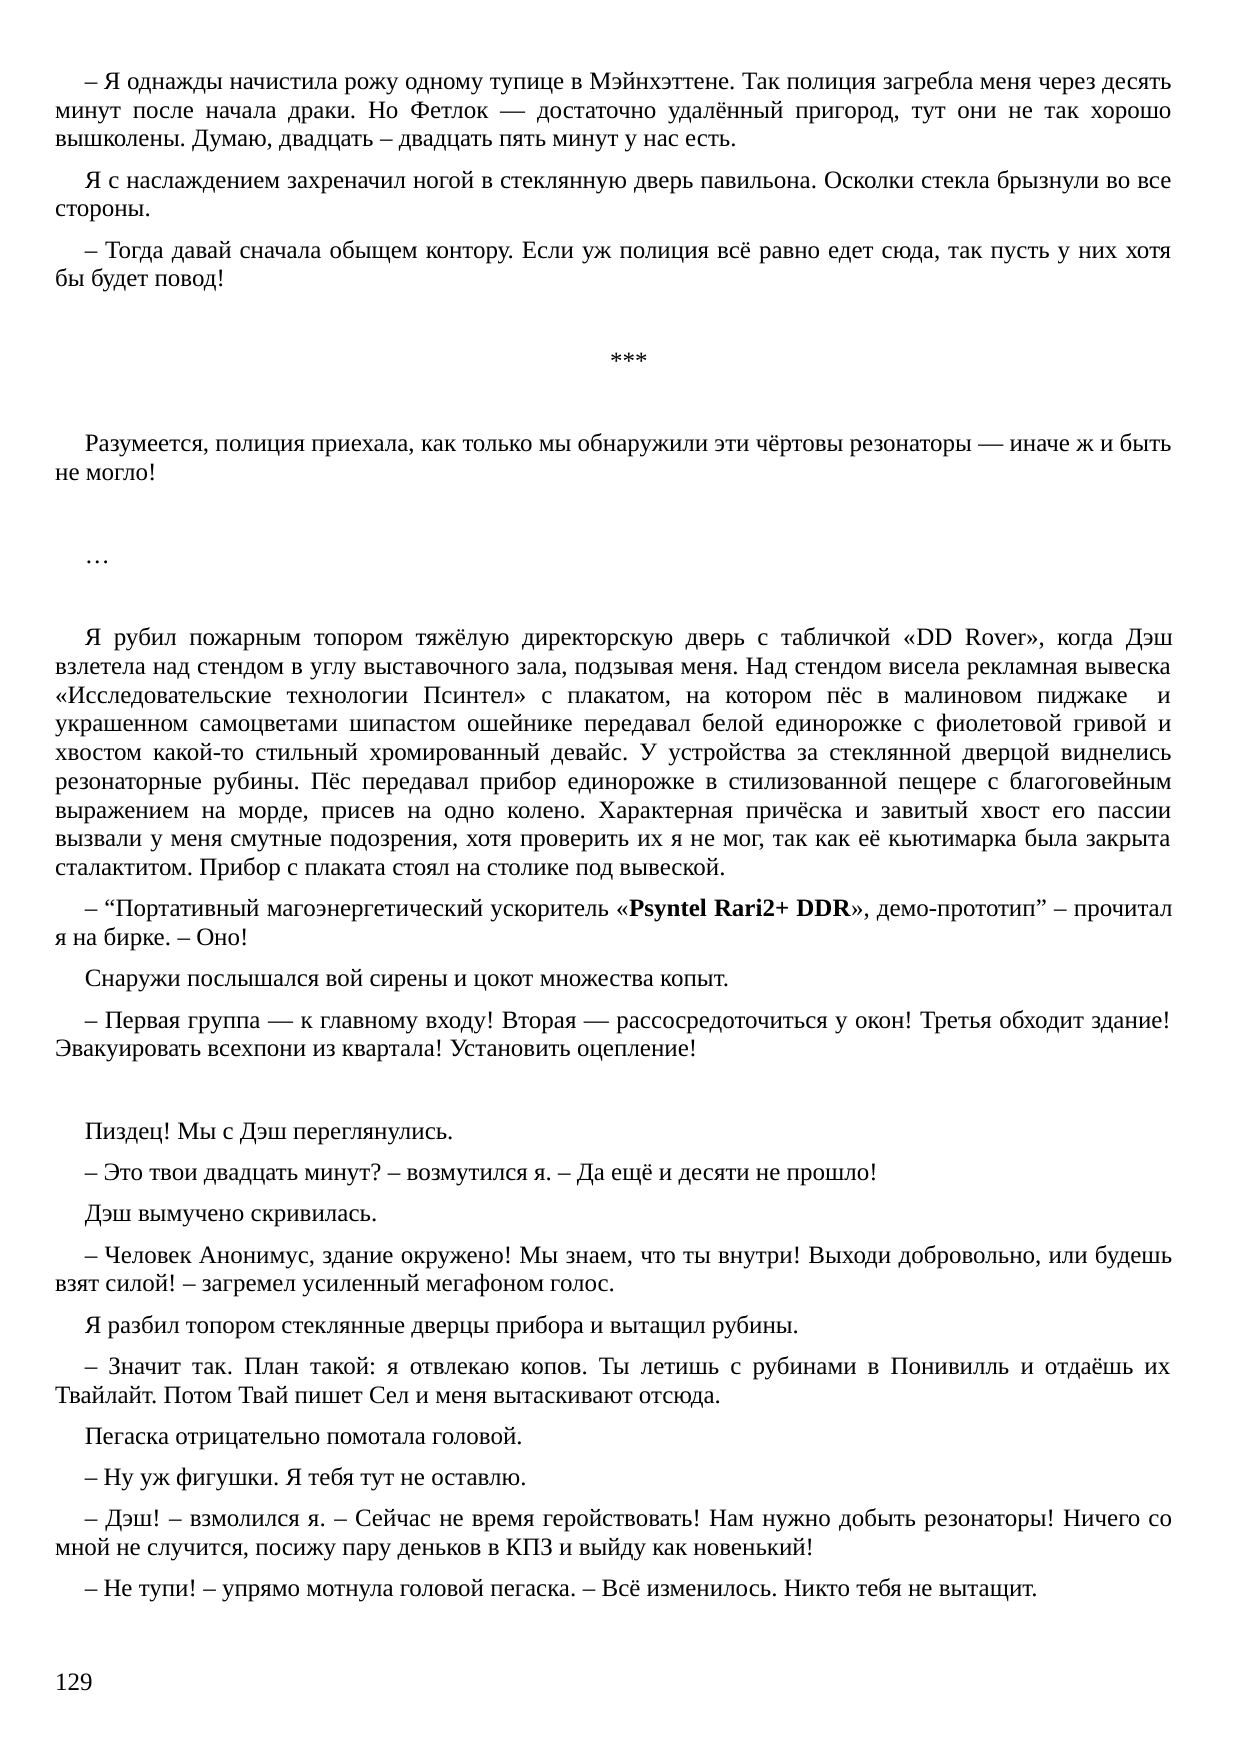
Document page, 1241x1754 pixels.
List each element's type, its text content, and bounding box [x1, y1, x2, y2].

text – “Портативный магоэнергетический ускоритель «Psyntel Rari2+ DDR», демо-прототип” – прочитал я на бирке. – Оно! [55, 893, 1173, 951]
text – Это твои двадцать минут? – возмутился я. – Да ещё и десяти не прошло! [55, 1157, 1173, 1186]
text Я разбил топором стеклянные дверцы прибора и вытащил рубины. [55, 1310, 1173, 1338]
text – Значит так. План такой: я отвлекаю копов. Ты летишь с рубинами в Понивилль и отдаёшь их Твайлайт. Потом Твай пишет Сел и меня вытаскивают отсюда. [55, 1351, 1173, 1408]
text Дэш вымучено скривилась. [55, 1198, 1173, 1227]
text Пегаска отрицательно помотала головой. [55, 1421, 1173, 1450]
text – Первая группа — к главному входу! Вторая — рассосредоточиться у окон! Третья обходит здание! Эвакуировать всехпони из квартала! Установить оцепление! [55, 1005, 1173, 1062]
text – Тогда давай сначала обыщем контору. Если уж полиция всё равно едет сюда, так пусть у них хотя бы будет повод! [55, 235, 1173, 292]
text – Ну уж фигушки. Я тебя тут не оставлю. [55, 1462, 1173, 1491]
text Я рубил пожарным топором тяжёлую директорскую дверь с табличкой «DD Rover», когда Дэш взлетела над стендом в углу выставочного зала, подзывая меня. Над стендом висела рекламная вывеска «Исследовательские технологии Псинтел» с плакатом, на котором пёс в малиновом пиджаке и украшенном самоцветами шипастом ошейнике передавал белой единорожке с фиолетовой гривой и хвостом какой-то стильный хромированный девайс. У устройства за стеклянной дверцой виднелись резонаторные рубины. Пёс передавал прибор единорожке в стилизованной пещере с благоговейным выражением на морде, присев на одно колено. Характерная причёска и завитый хвост его пассии вызвали у меня смутные подозрения, хотя проверить их я не мог, так как её кьютимарка была закрыта сталактитом. Прибор с плаката стоял на столике под вывеской. [55, 622, 1173, 881]
text *** [55, 346, 1173, 375]
text – Дэш! – взмолился я. – Сейчас не время геройствовать! Нам нужно добыть резонаторы! Ничего со мной не случится, посижу пару деньков в КПЗ и выйду как новенький! [55, 1503, 1173, 1561]
text Снаружи послышался вой сирены и цокот множества копыт. [55, 963, 1173, 992]
text Разумеется, полиция приехала, как только мы обнаружили эти чёртовы резонаторы — иначе ж и быть не могло! [55, 428, 1173, 486]
text Пиздец! Мы с Дэш переглянулись. [55, 1116, 1173, 1145]
text Я с наслаждением захреначил ногой в стеклянную дверь павильона. Осколки стекла брызнули во все стороны. [55, 165, 1173, 222]
text … [55, 540, 1173, 568]
text – Я однажды начистила рожу одному тупице в Мэйнхэттене. Так полиция загребла меня через десять минут после начала драки. Но Фетлок — достаточно удалённый пригород, тут они не так хорошо вышколены. Думаю, двадцать – двадцать пять минут у нас есть. [55, 66, 1173, 152]
text – Не тупи! – упрямо мотнула головой пегаска. – Всё изменилось. Никто тебя не вытащит. [55, 1573, 1173, 1602]
text – Человек Анонимус, здание окружено! Мы знаем, что ты внутри! Выходи добровольно, или будешь взят силой! – загремел усиленный мегафоном голос. [55, 1240, 1173, 1297]
